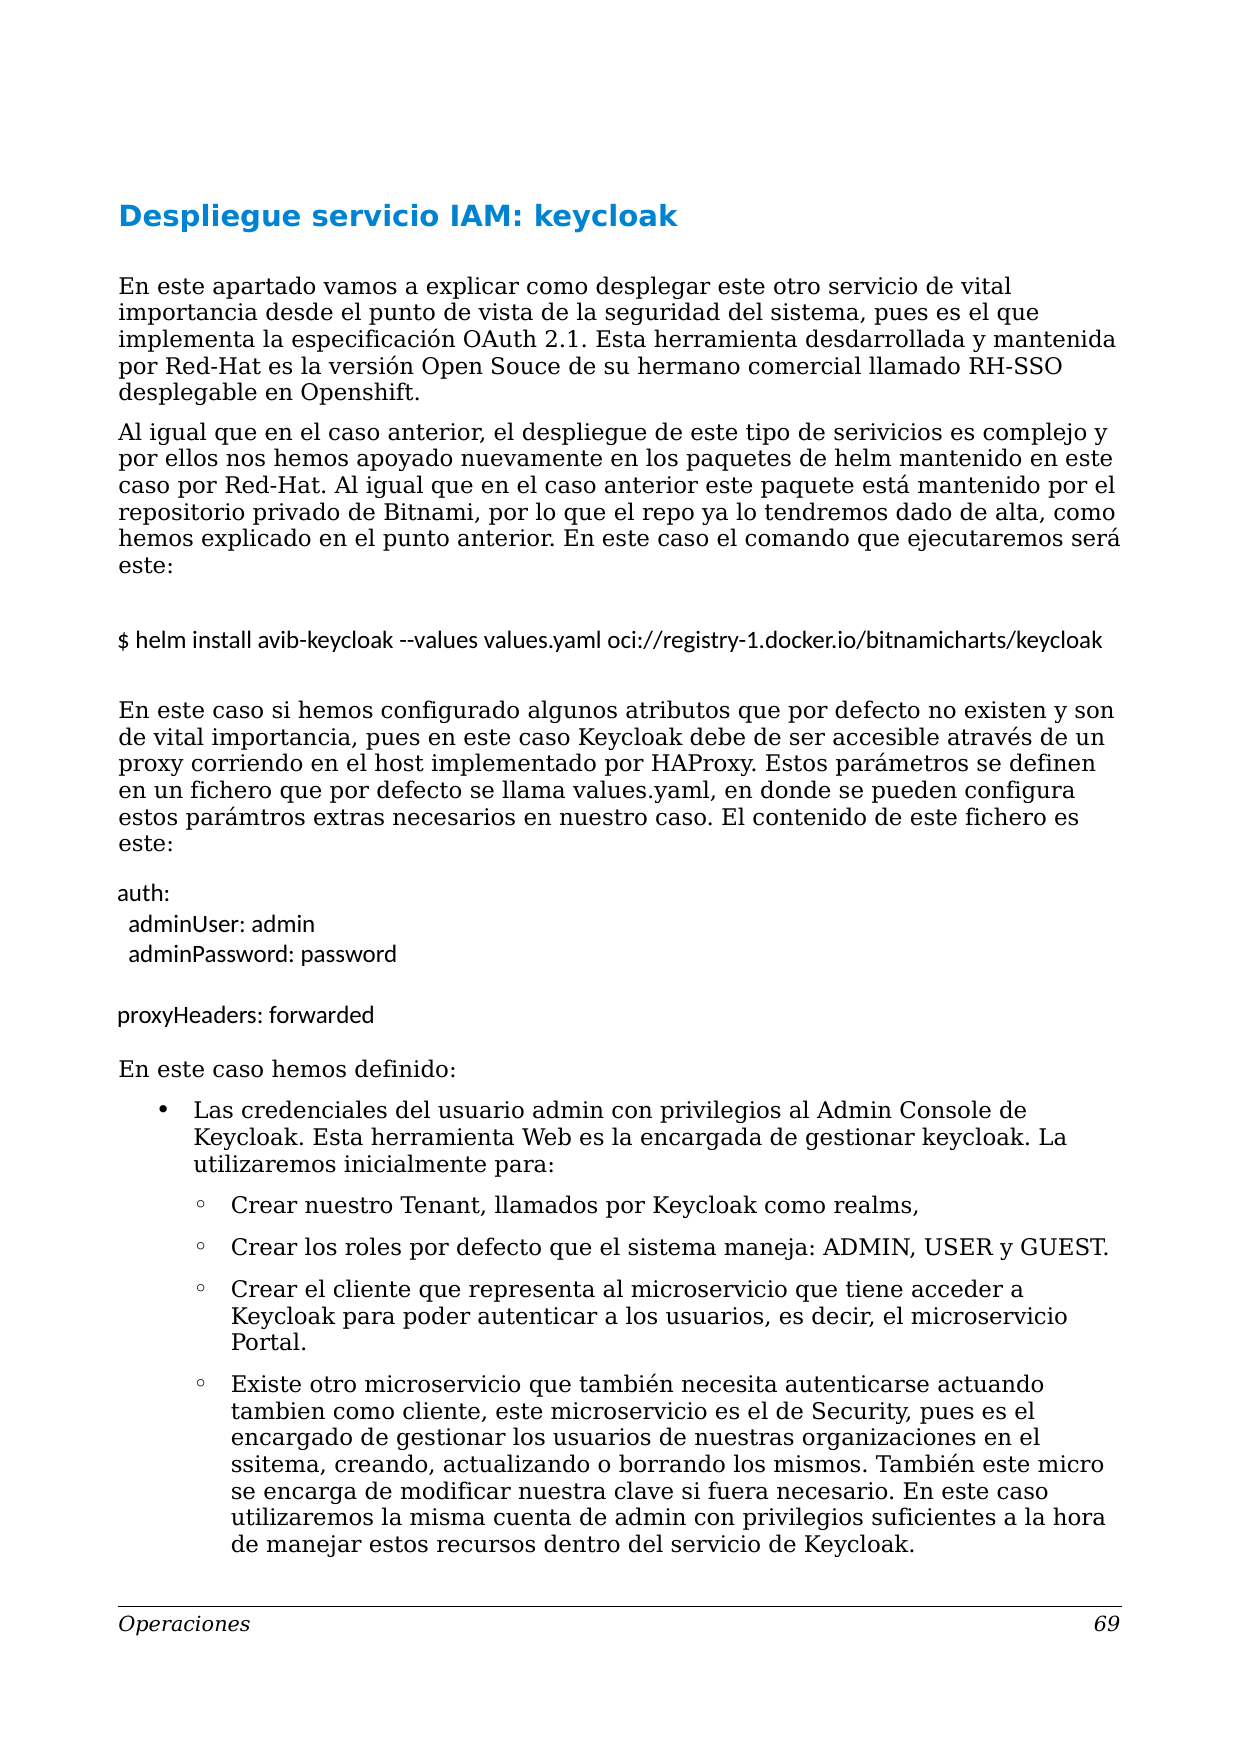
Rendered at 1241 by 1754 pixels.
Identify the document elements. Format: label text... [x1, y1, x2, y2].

list Existe otro microservicio que también necesita autenticarse actuando tambien como cliente, este microservicio es el de Security, pues es el encargado de gestionar los usuarios de nuestras organizaciones en el ssitema, creando, actualizando o borrando los mismos. También este micro se encarga de modificar nuestra clave si fuera necesario. En este caso utilizaremos la misma cuenta de admin con privilegios suficientes a la hora de manejar estos recursos dentro del servicio de Keycloak. [193, 1369, 1122, 1558]
list Las credenciales del usuario admin con privilegios al Admin Console de Keycloak. Esta herramienta Web es la encargada de gestionar keycloak. La utilizaremos inicialmente para: [156, 1095, 1122, 1178]
text En este caso hemos definido: [118, 869, 1122, 1083]
text Al igual que en el caso anterior, el despliegue de este tipo de serivicios es complejo y por ellos nos hemos apoyado nuevamente en los paquetes de helm mantenido en este caso por Red-Hat. Al igual que en el caso anterior este paquete está mantenido por el repositorio privado de Bitnami, por lo que el repo ya lo tendremos dado de alta, como hemos explicado en el punto anterior. En este caso el comando que ejecutaremos será este: [118, 419, 1122, 579]
list Crear el cliente que representa al microservicio que tiene acceder a Keycloak para poder autenticar a los usuarios, es decir, el microservicio Portal. [193, 1274, 1122, 1356]
subtitle Despliegue servicio IAM: keycloak [118, 200, 1122, 234]
text En este caso si hemos configurado algunos atributos que por defecto no existen y son de vital importancia, pues en este caso Keycloak debe de ser accesible através de un proxy corriendo en el host implementado por HAProxy. Estos parámetros se definen en un fichero que por defecto se llama values.yaml, en donde se pueden configura estos parámtros extras necesarios en nuestro caso. El contenido de este fichero es este: [118, 617, 1122, 857]
list Crear los roles por defecto que el sistema maneja: ADMIN, USER y GUEST. [193, 1232, 1122, 1261]
text En este apartado vamos a explicar como desplegar este otro servicio de vital importancia desde el punto de vista de la seguridad del sistema, pues es el que implementa la especificación OAuth 2.1. Esta herramienta desdarrollada y mantenida por Red-Hat es la versión Open Souce de su hermano comercial llamado RH-SSO desplegable en Openshift. [118, 246, 1122, 406]
list Crear nuestro Tenant, llamados por Keycloak como realms, [193, 1190, 1122, 1219]
